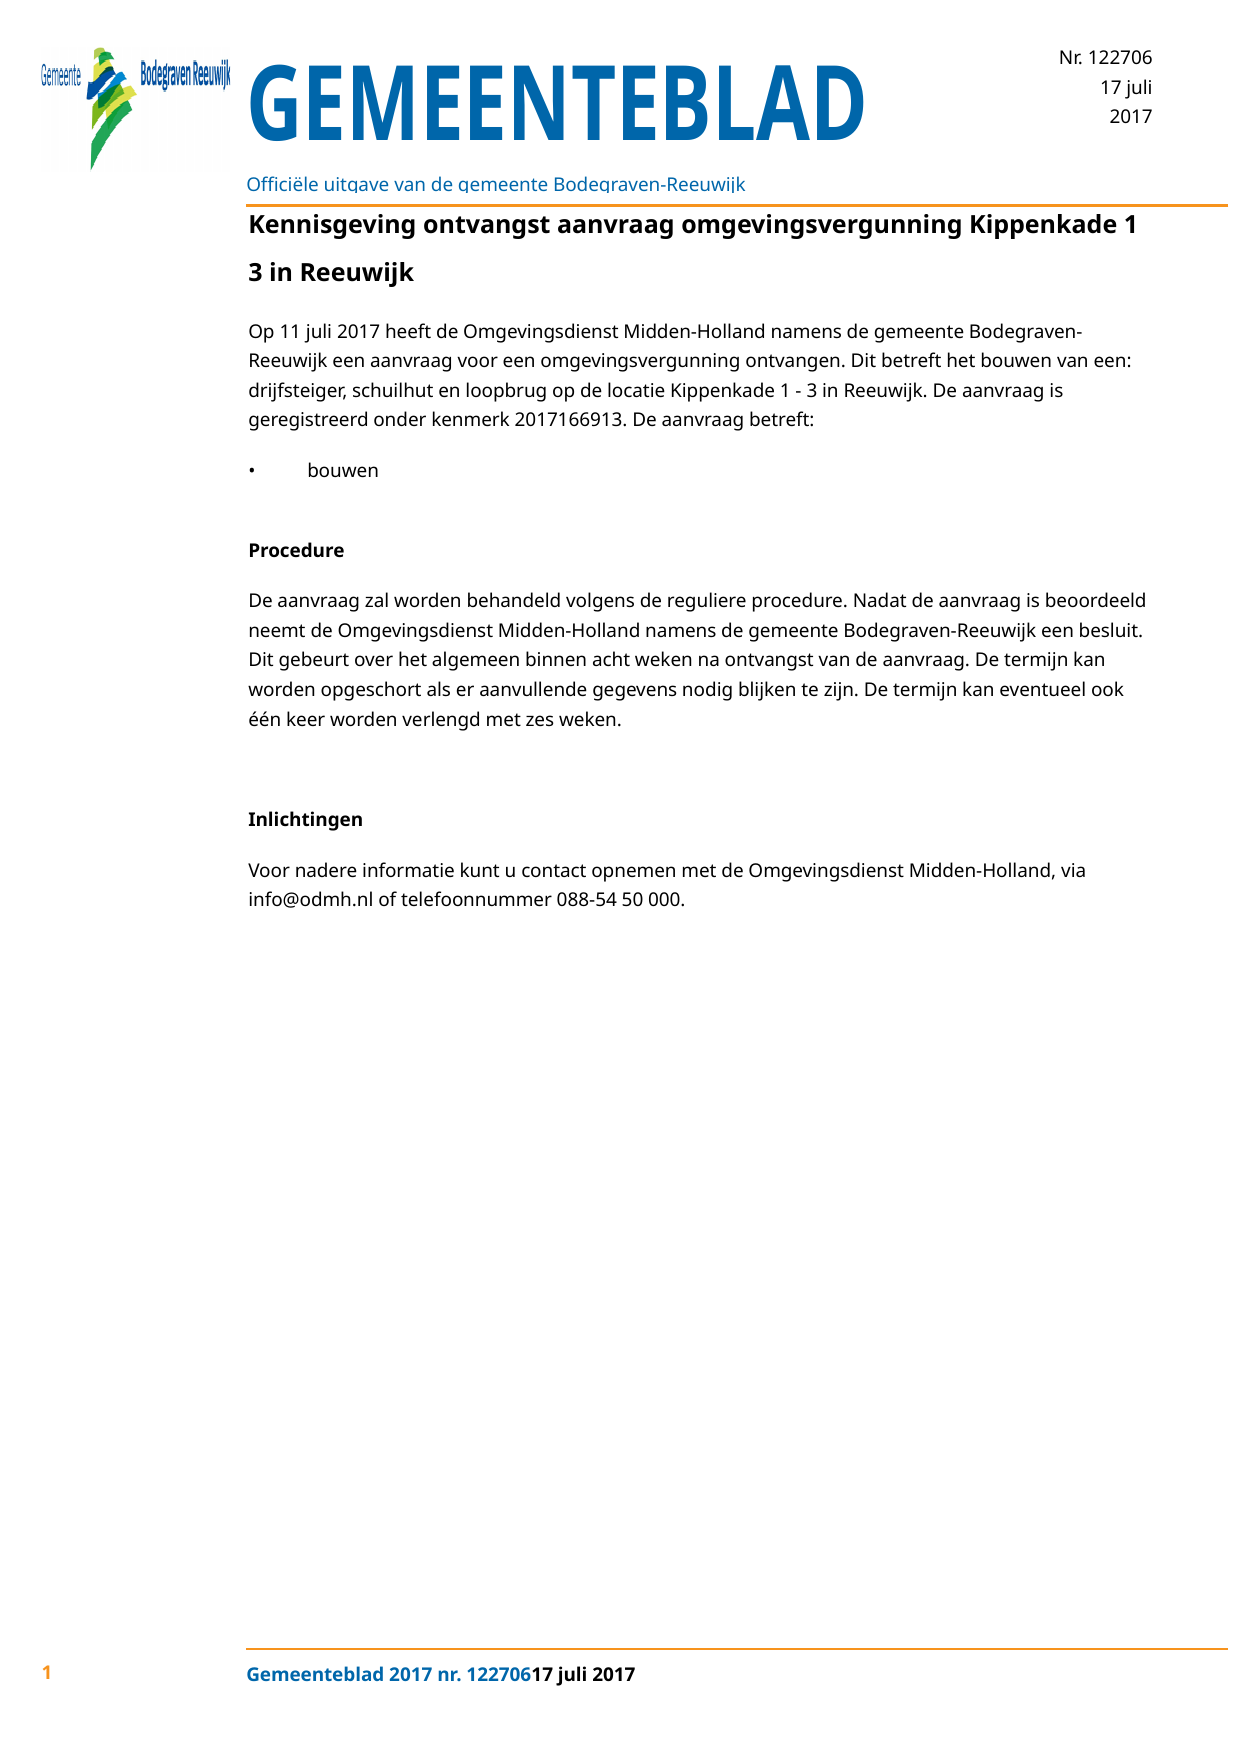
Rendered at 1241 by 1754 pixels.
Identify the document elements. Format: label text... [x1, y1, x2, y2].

text Kennisgeving ontvangst aanvraag omgevingsvergunning Kippenkade 1 3 in Reeuwijk [248, 207, 1152, 288]
picture [41, 47, 231, 172]
text Procedure [248, 537, 1152, 563]
text De aanvraag zal worden behandeld volgens de reguliere procedure. Nadat de aanvraag is beoordeeld neemt de Omgevingsdienst Midden-Holland namens de gemeente Bodegraven-Reeuwijk een besluit. Dit gebeurt over het algemeen binnen acht weken na ontvangst van de aanvraag. De termijn kan worden opgeschort als er aanvullende gegevens nodig blijken te zijn. De termijn kan eventueel ook één keer worden verlengd met zes weken. [248, 587, 1152, 732]
list bouwen [248, 457, 1152, 483]
text Op 11 juli 2017 heeft de Omgevingsdienst Midden-Holland namens de gemeente Bodegraven-Reeuwijk een aanvraag voor een omgevingsvergunning ontvangen. Dit betreft het bouwen van een: drijfsteiger, schuilhut en loopbrug op de locatie Kippenkade 1 - 3 in Reeuwijk. De aanvraag is geregistreerd onder kenmerk 2017166913. De aanvraag betreft: [248, 318, 1152, 432]
text Inlichtingen [248, 807, 1152, 832]
text Voor nadere informatie kunt u contact opnemen met de Omgevingsdienst Midden-Holland, via info@odmh.nl of telefoonnummer 088-54 50 000. [248, 857, 1152, 912]
